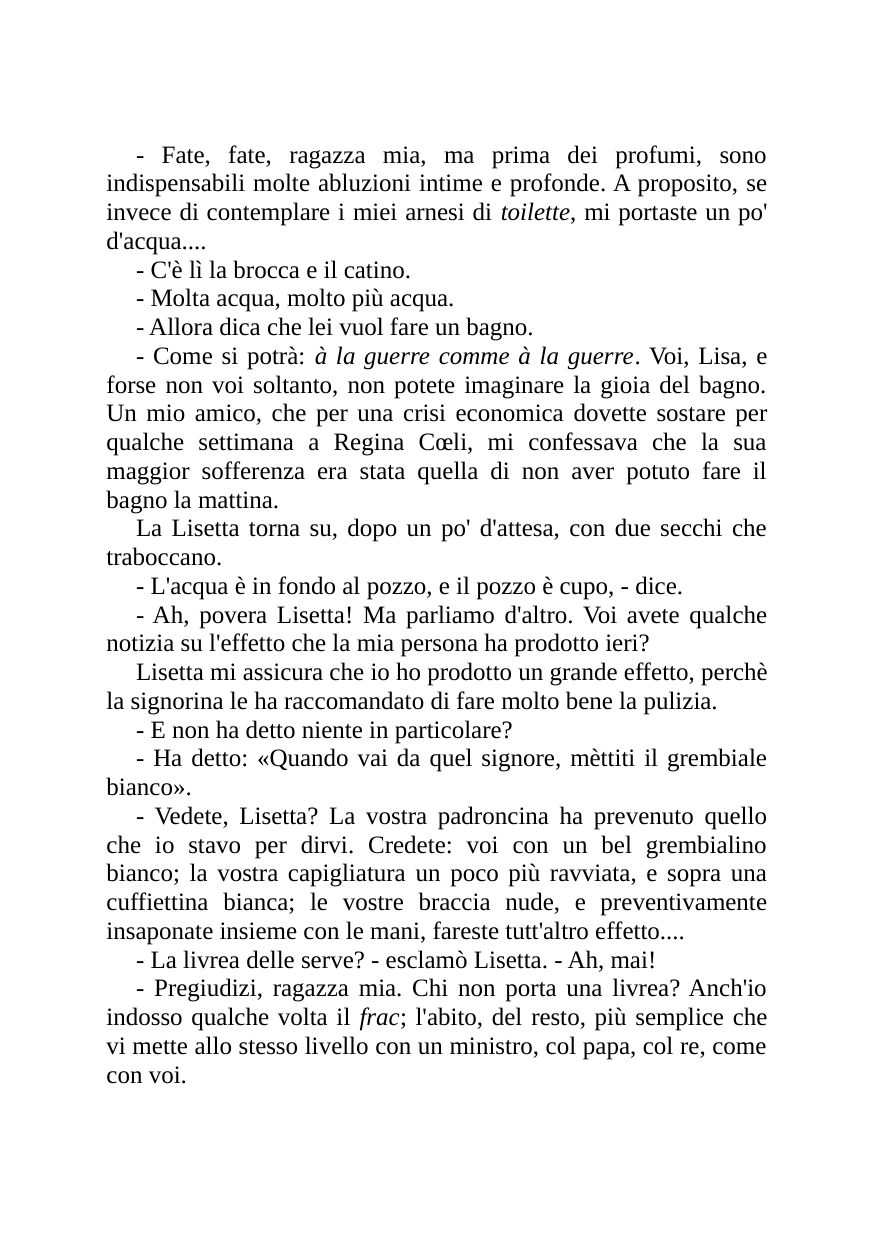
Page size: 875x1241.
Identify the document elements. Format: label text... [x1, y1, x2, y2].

text - Ah, povera Lisetta! Ma parliamo d'altro. Voi avete qualche notizia su l'effetto che la mia persona ha prodotto ieri? [106, 600, 768, 657]
text Lisetta mi assicura che io ho prodotto un grande effetto, perchè la signorina le ha raccomandato di fare molto bene la pulizia. [106, 657, 768, 715]
text - E non ha detto niente in particolare? [106, 715, 768, 743]
text La Lisetta torna su, dopo un po' d'attesa, con due secchi che traboccano. [106, 513, 768, 571]
text - Ha detto: «Quando vai da quel signore, mèttiti il grembiale bianco». [106, 743, 768, 801]
text - Fate, fate, ragazza mia, ma prima dei profumi, sono indispensabili molte abluzioni intime e profonde. A proposito, se invece di contemplare i miei arnesi di toilette, mi portaste un po' d'acqua.... [106, 140, 768, 255]
text - Allora dica che lei vuol fare un bagno. [106, 312, 768, 341]
text - L'acqua è in fondo al pozzo, e il pozzo è cupo, - dice. [106, 571, 768, 600]
text - C'è lì la brocca e il catino. [106, 255, 768, 283]
text - Pregiudizi, ragazza mia. Chi non porta una livrea? Anch'io indosso qualche volta il frac; l'abito, del resto, più semplice che vi mette allo stesso livello con un ministro, col papa, col re, come con voi. [106, 973, 768, 1088]
text - La livrea delle serve? - esclamò Lisetta. - Ah, mai! [106, 945, 768, 973]
text - Come si potrà: à la guerre comme à la guerre. Voi, Lisa, e forse non voi soltanto, non potete imaginare la gioia del bagno. Un mio amico, che per una crisi economica dovette sostare per qualche settimana a Regina Cœli, mi confessava che la sua maggior sofferenza era stata quella di non aver potuto fare il bagno la mattina. [106, 341, 768, 513]
text - Vedete, Lisetta? La vostra padroncina ha prevenuto quello che io stavo per dirvi. Credete: voi con un bel grembialino bianco; la vostra capigliatura un poco più ravviata, e sopra una cuffiettina bianca; le vostre braccia nude, e preventivamente insaponate insieme con le mani, fareste tutt'altro effetto.... [106, 801, 768, 945]
text - Molta acqua, molto più acqua. [106, 283, 768, 312]
